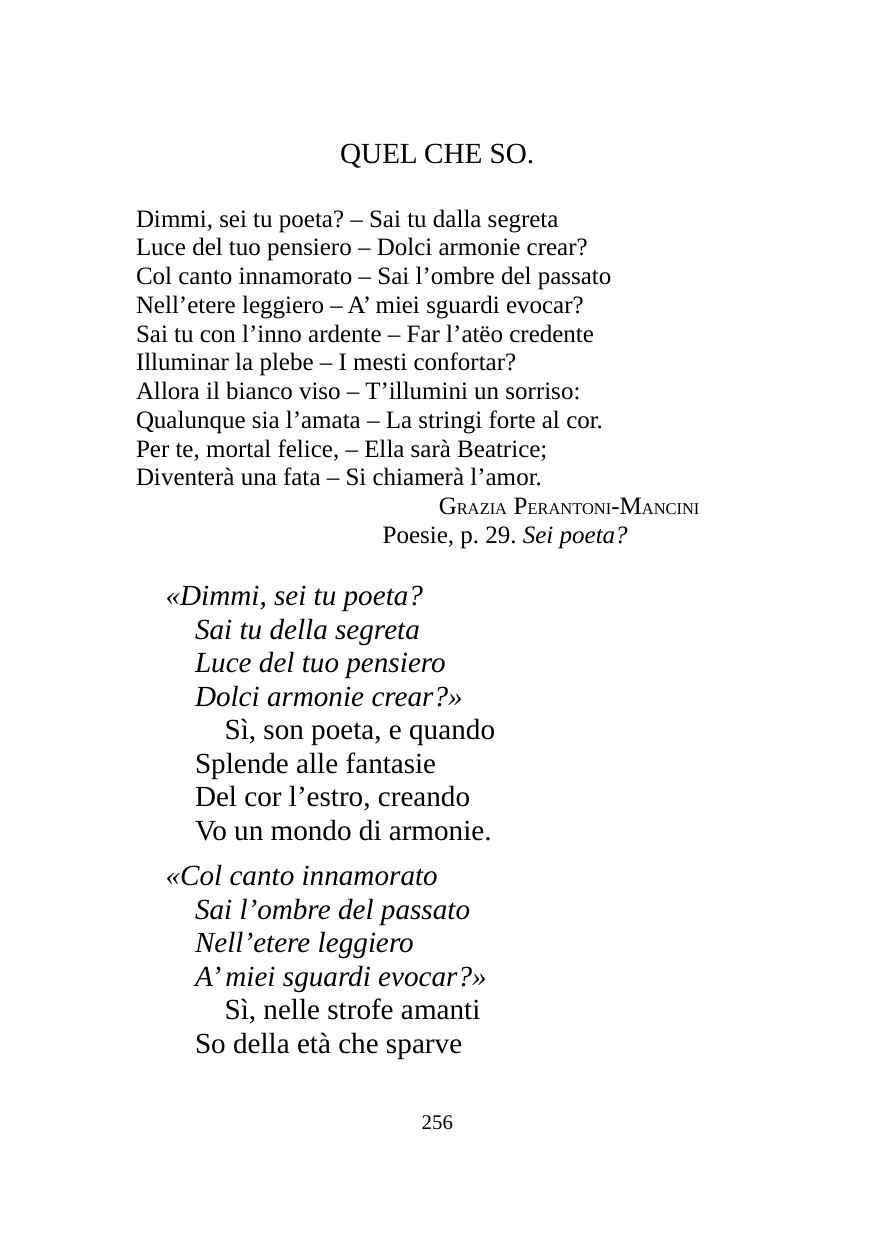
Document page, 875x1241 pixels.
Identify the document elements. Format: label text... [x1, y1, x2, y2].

text Sai tu con l’inno ardente – Far l’atëo credente [136, 319, 768, 347]
text Col canto innamorato – Sai l’ombre del passato [136, 261, 768, 290]
subtitle QUEL CHE SO. [106, 136, 768, 169]
text Grazia Perantoni-Mancini [106, 491, 699, 520]
text Luce del tuo pensiero – Dolci armonie crear? [136, 232, 768, 261]
text Nell’etere leggiero – A’ miei sguardi evocar? [136, 290, 768, 319]
text Poesie, p. 29. Sei poeta? [382, 520, 768, 549]
text Illuminar la plebe – I mesti confortar? [136, 347, 768, 376]
text Sì, son poeta, e quando Splende alle fantasie Del cor l’estro, creando Vo un mondo di armonie. [195, 712, 768, 847]
text «Col canto innamorato Sai l’ombre del passato Nell’etere leggiero A’ miei sguardi evocar?» [165, 858, 768, 992]
text «Dimmi, sei tu poeta? Sai tu della segreta Luce del tuo pensiero Dolci armonie crear?» [165, 578, 768, 712]
text Allora il bianco viso – T’illumini un sorriso: [136, 376, 768, 405]
text Dimmi, sei tu poeta? – Sai tu dalla segreta [136, 204, 768, 232]
text Diventerà una fata – Si chiamerà l’amor. [136, 462, 768, 491]
text Sì, nelle strofe amanti So della età che sparve [195, 992, 768, 1059]
text Qualunque sia l’amata – La stringi forte al cor. [136, 405, 768, 434]
text Per te, mortal felice, – Ella sarà Beatrice; [136, 434, 768, 462]
